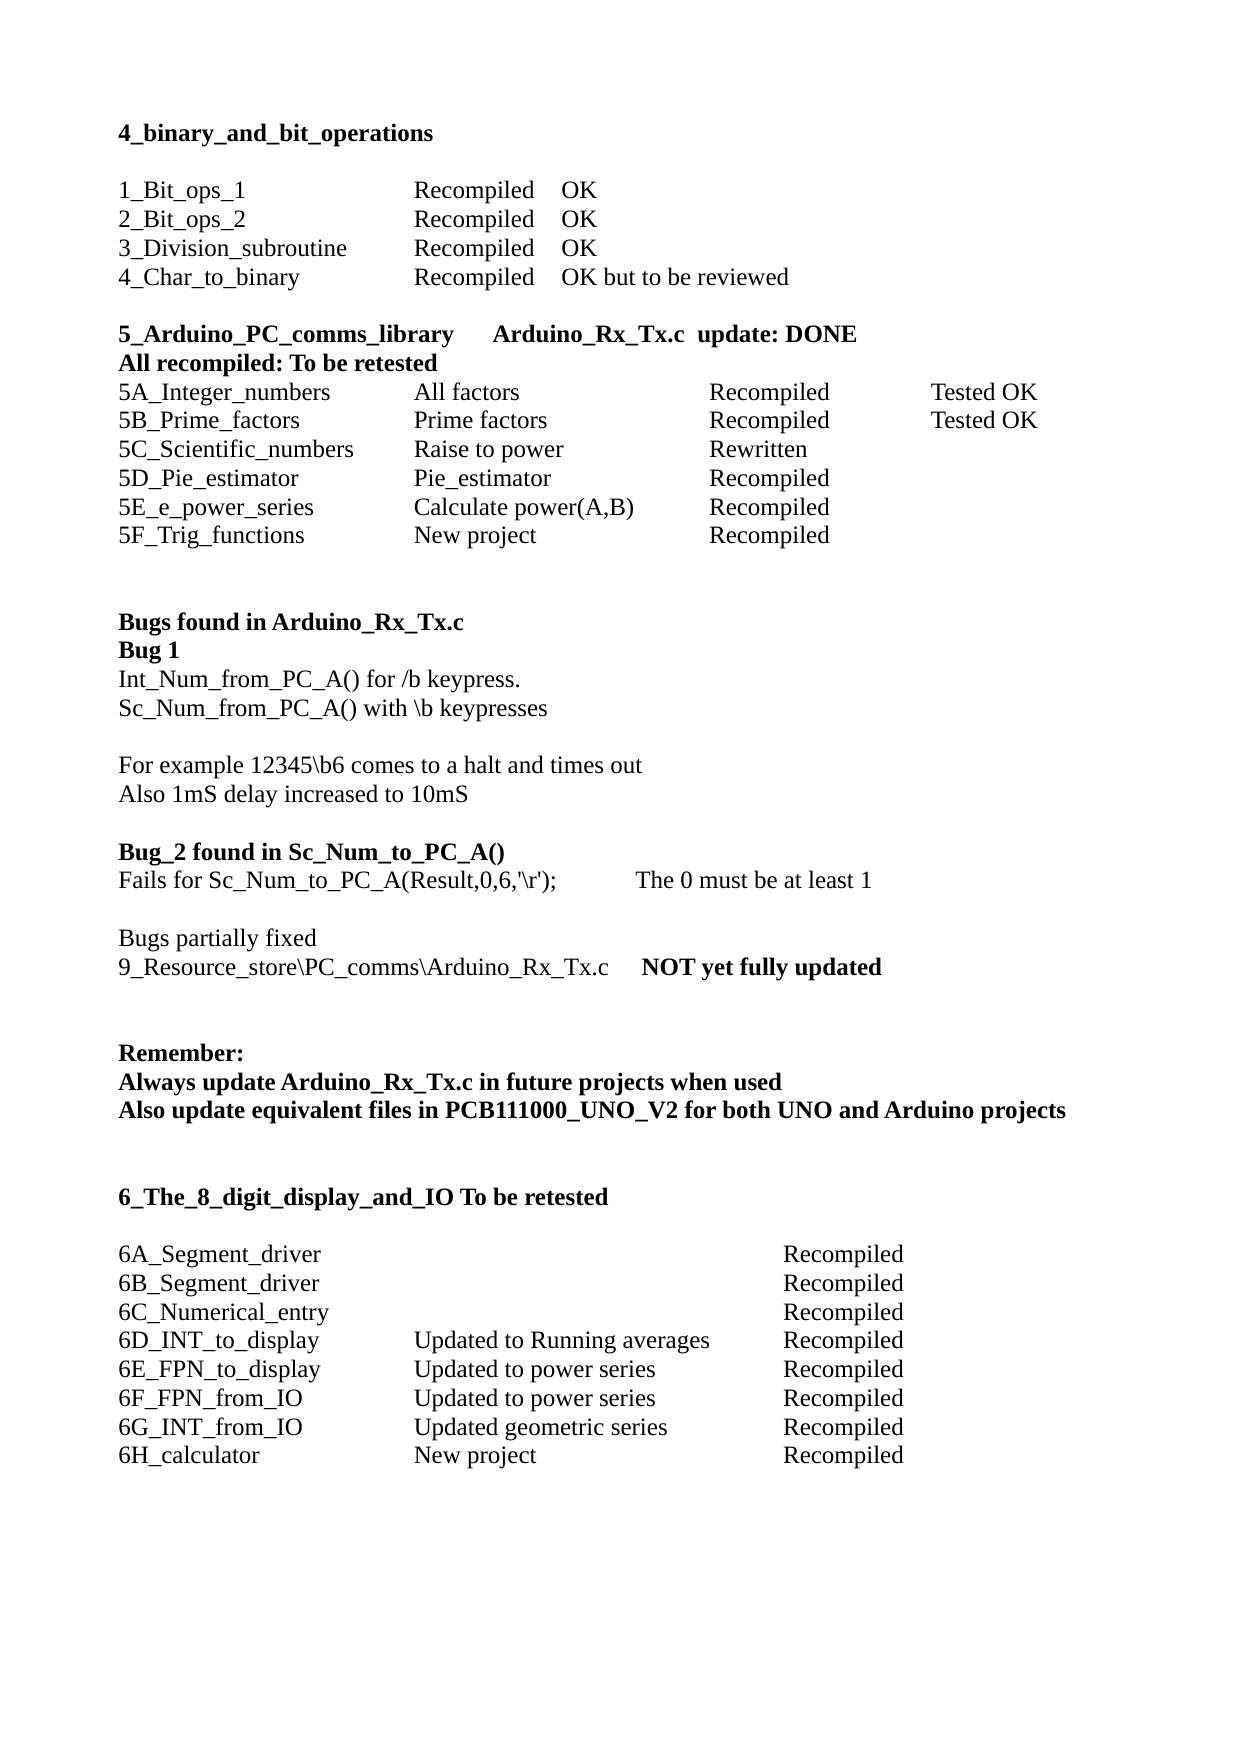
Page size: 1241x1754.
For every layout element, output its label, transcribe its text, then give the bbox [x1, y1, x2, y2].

text 5D_Pie_estimator Pie_estimator Recompiled [118, 463, 1122, 492]
text Also update equivalent files in PCB111000_UNO_V2 for both UNO and Arduino projects [118, 1096, 1122, 1124]
text Always update Arduino_Rx_Tx.c in future projects when used [118, 1067, 1122, 1096]
text 5B_Prime_factors Prime factors Recompiled Tested OK [118, 406, 1122, 434]
text 6A_Segment_driver Recompiled [118, 1239, 1122, 1268]
text Bug 1 [118, 636, 1122, 664]
text All recompiled: To be retested [118, 348, 1122, 377]
text 4_Char_to_binary Recompiled OK but to be reviewed [118, 262, 1122, 291]
text Also 1mS delay increased to 10mS [118, 779, 1122, 808]
text 1_Bit_ops_1 Recompiled OK [118, 176, 1122, 204]
text For example 12345\b6 comes to a halt and times out [118, 751, 1122, 779]
text Bugs found in Arduino_Rx_Tx.c [118, 607, 1122, 636]
text 5E_e_power_series Calculate power(A,B) Recompiled [118, 492, 1122, 521]
text 5C_Scientific_numbers Raise to power Rewritten [118, 434, 1122, 463]
text 3_Division_subroutine Recompiled OK [118, 233, 1122, 262]
text Int_Num_from_PC_A() for /b keypress. [118, 664, 1122, 693]
text 6E_FPN_to_display Updated to power series Recompiled [118, 1354, 1122, 1383]
text 5A_Integer_numbers All factors Recompiled Tested OK [118, 377, 1122, 406]
text 6G_INT_from_IO Updated geometric series Recompiled [118, 1412, 1122, 1441]
text 6D_INT_to_display Updated to Running averages Recompiled [118, 1326, 1122, 1354]
text 9_Resource_store\PC_comms\Arduino_Rx_Tx.c NOT yet fully updated [118, 952, 1122, 981]
text 2_Bit_ops_2 Recompiled OK [118, 204, 1122, 233]
text Remember: [118, 1038, 1122, 1067]
text Bugs partially fixed [118, 923, 1122, 952]
text Fails for Sc_Num_to_PC_A(Result,0,6,'\r'); The 0 must be at least 1 [118, 866, 1122, 894]
text 6B_Segment_driver Recompiled [118, 1268, 1122, 1297]
text 5F_Trig_functions New project Recompiled [118, 521, 1122, 549]
text Bug_2 found in Sc_Num_to_PC_A() [118, 837, 1122, 866]
text 6F_FPN_from_IO Updated to power series Recompiled [118, 1383, 1122, 1412]
text Sc_Num_from_PC_A() with \b keypresses [118, 693, 1122, 722]
text 6C_Numerical_entry Recompiled [118, 1297, 1122, 1326]
text 6H_calculator New project Recompiled [118, 1441, 1122, 1469]
text 4_binary_and_bit_operations [118, 118, 1122, 147]
text 5_Arduino_PC_comms_library Arduino_Rx_Tx.c update: DONE [118, 319, 1122, 348]
text 6_The_8_digit_display_and_IO To be retested [118, 1182, 1122, 1211]
